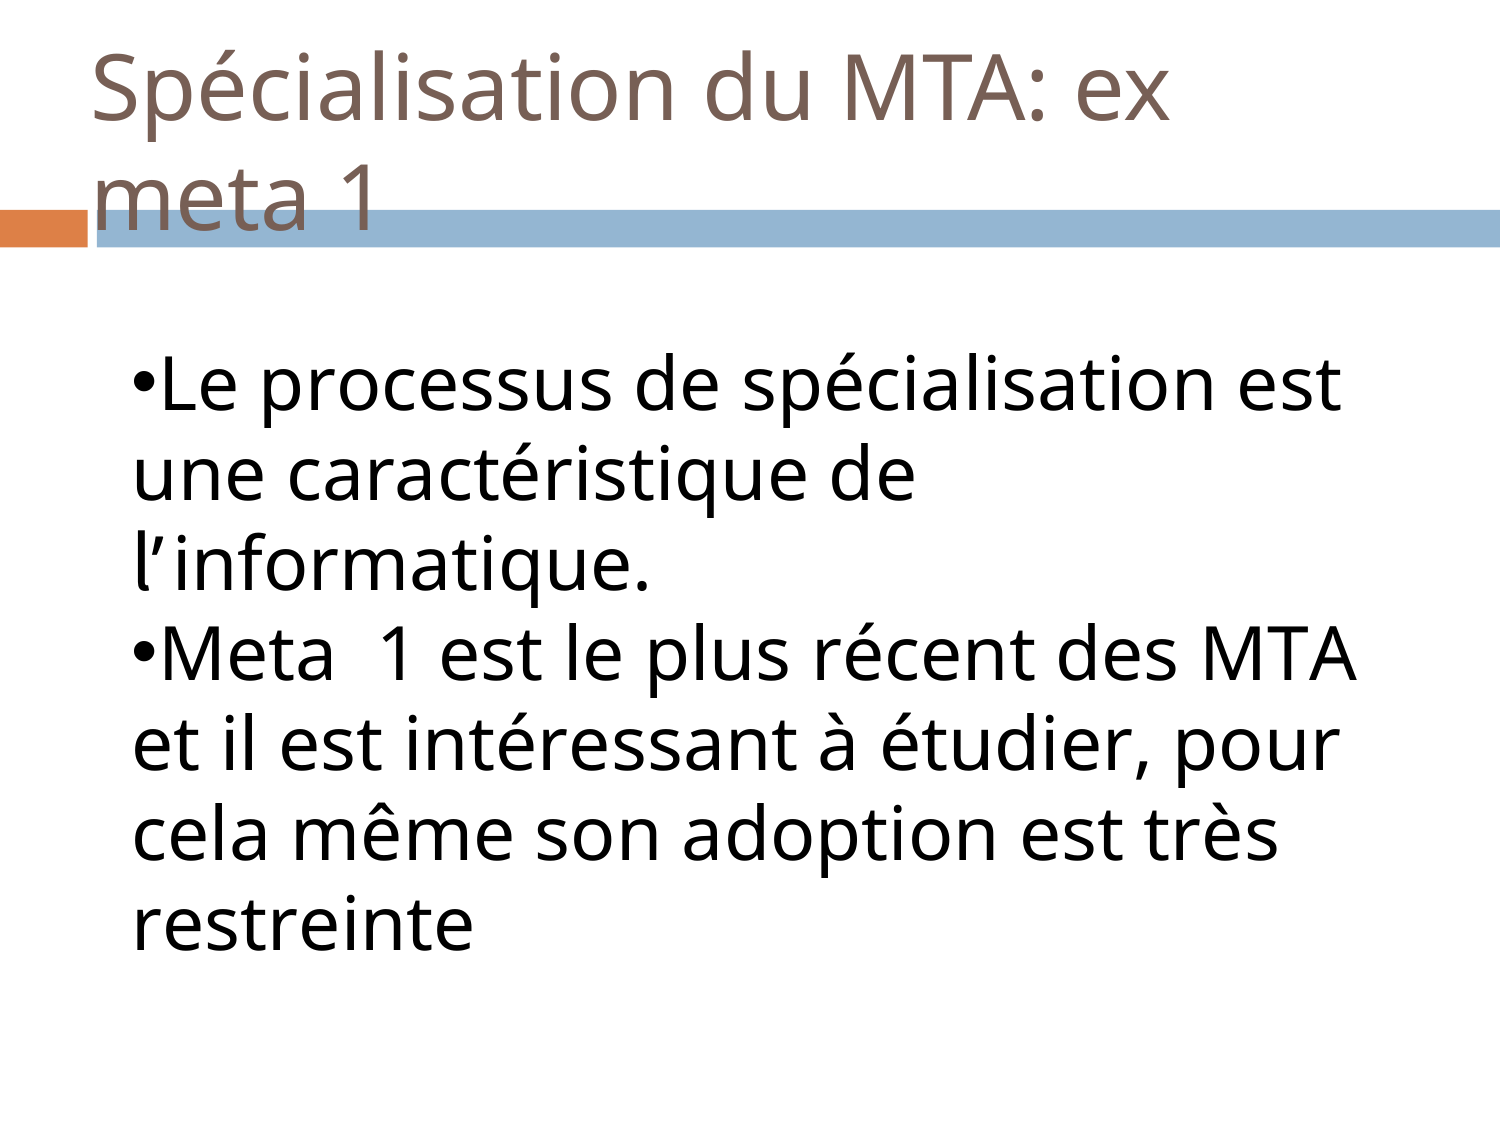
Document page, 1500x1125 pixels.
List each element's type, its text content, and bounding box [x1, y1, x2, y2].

title Spécialisation du MTA: ex meta 1 [75, 44, 1425, 233]
text_box Le processus de spécialisation est une caractéristique de l’informatique. Meta 1 est le plus récent des MTA et il est intéressant à étudier, pour cela même son adoption est très restreinte [117, 328, 1407, 1064]
